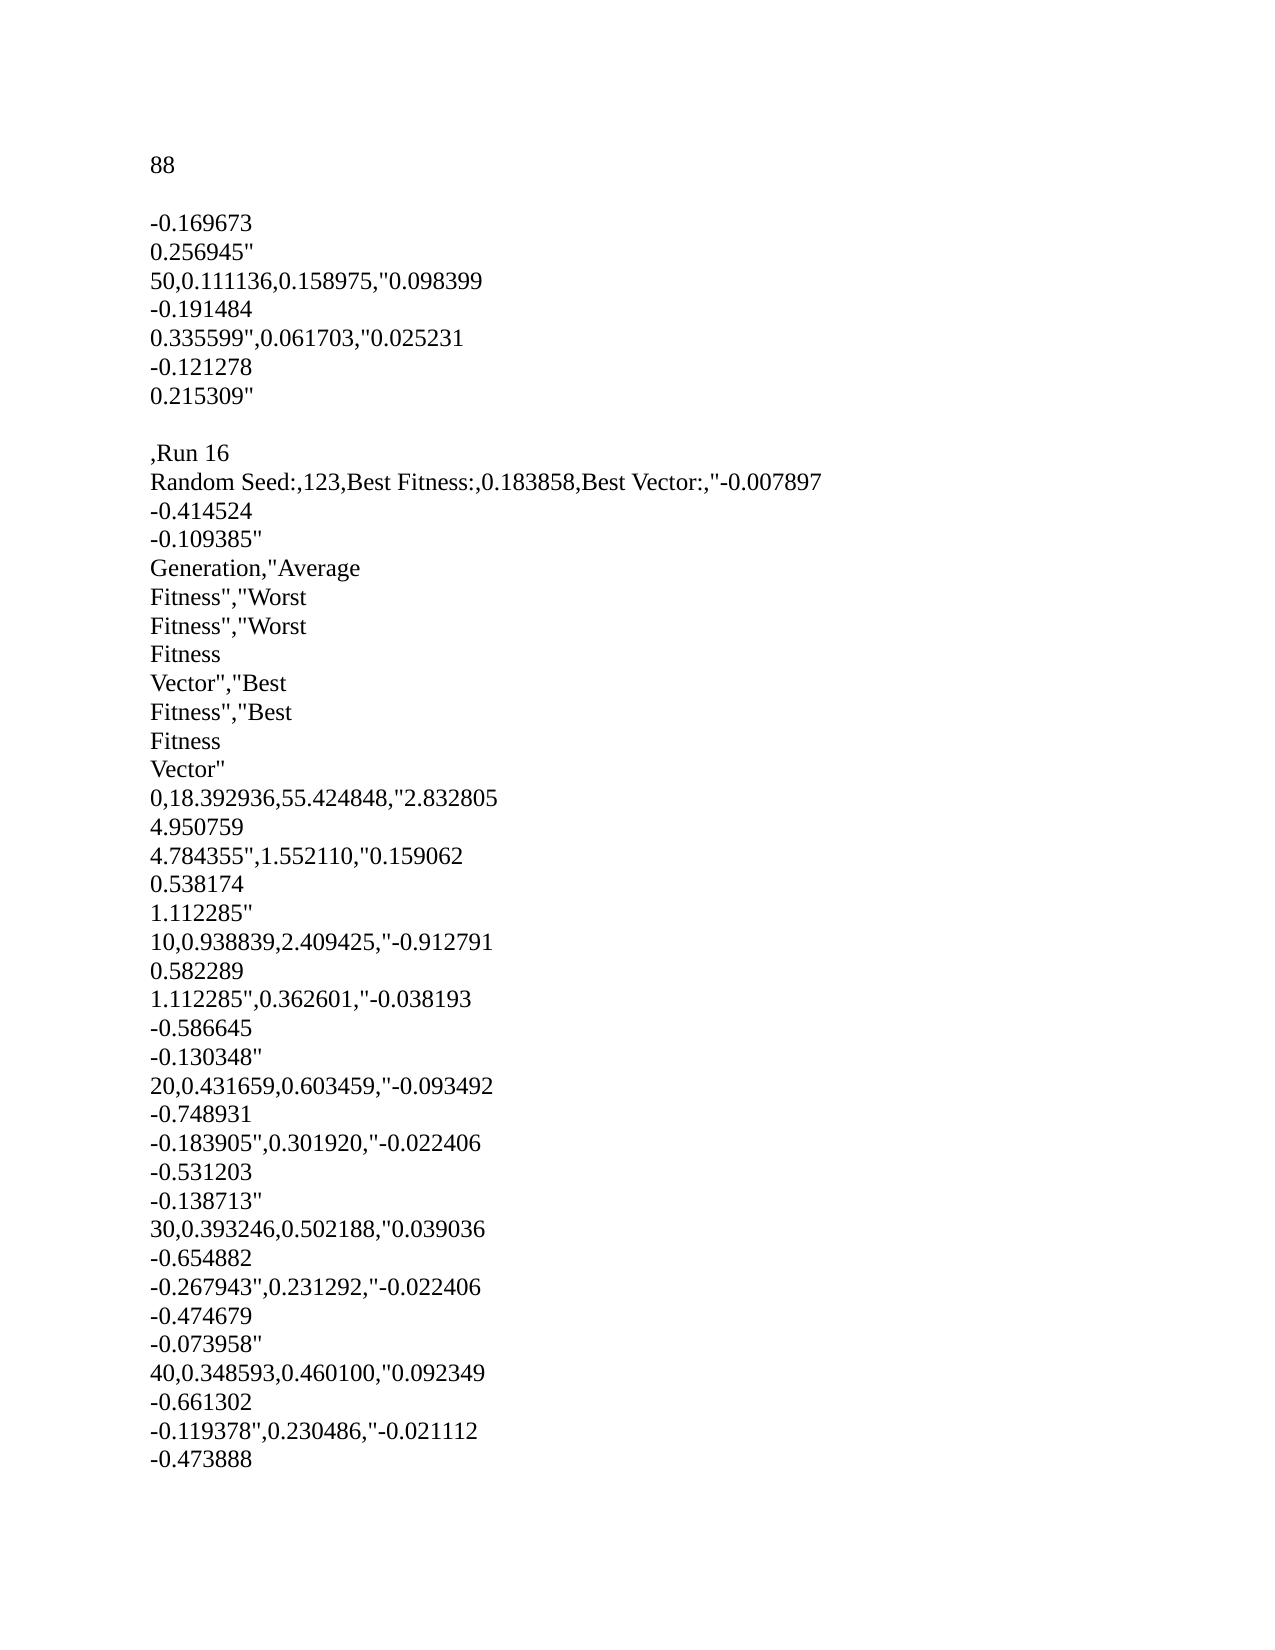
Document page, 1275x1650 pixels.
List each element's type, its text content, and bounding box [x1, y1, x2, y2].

text 0.335599",0.061703,"0.025231 [150, 323, 1125, 352]
text 1.112285",0.362601,"-0.038193 [150, 984, 1125, 1013]
text -0.191484 [150, 294, 1125, 323]
text -0.531203 [150, 1157, 1125, 1186]
text -0.414524 [150, 496, 1125, 524]
text -0.654882 [150, 1243, 1125, 1272]
text 10,0.938839,2.409425,"-0.912791 [150, 927, 1125, 956]
text 4.784355",1.552110,"0.159062 [150, 841, 1125, 869]
text Fitness","Worst [150, 611, 1125, 639]
text -0.267943",0.231292,"-0.022406 [150, 1272, 1125, 1301]
text -0.109385" [150, 524, 1125, 553]
text 0.256945" [150, 237, 1125, 266]
text -0.661302 [150, 1387, 1125, 1416]
text 0,18.392936,55.424848,"2.832805 [150, 783, 1125, 812]
text Vector","Best [150, 668, 1125, 697]
text 50,0.111136,0.158975,"0.098399 [150, 266, 1125, 294]
text 0.538174 [150, 869, 1125, 898]
text 40,0.348593,0.460100,"0.092349 [150, 1358, 1125, 1387]
text -0.748931 [150, 1099, 1125, 1128]
text Fitness","Worst [150, 582, 1125, 611]
text Fitness [150, 726, 1125, 754]
text -0.138713" [150, 1186, 1125, 1214]
text -0.474679 [150, 1301, 1125, 1329]
text 0.215309" [150, 381, 1125, 409]
text 30,0.393246,0.502188,"0.039036 [150, 1214, 1125, 1243]
text Fitness [150, 639, 1125, 668]
text -0.586645 [150, 1013, 1125, 1042]
text -0.130348" [150, 1042, 1125, 1071]
text -0.121278 [150, 352, 1125, 381]
text -0.473888 [150, 1444, 1125, 1473]
text Vector" [150, 754, 1125, 783]
text -0.169673 [150, 208, 1125, 237]
text 20,0.431659,0.603459,"-0.093492 [150, 1071, 1125, 1099]
text -0.183905",0.301920,"-0.022406 [150, 1128, 1125, 1157]
text -0.119378",0.230486,"-0.021112 [150, 1416, 1125, 1444]
text Fitness","Best [150, 697, 1125, 726]
text 4.950759 [150, 812, 1125, 841]
text ,Run 16 [150, 438, 1125, 467]
text Generation,"Average [150, 553, 1125, 582]
text Random Seed:,123,Best Fitness:,0.183858,Best Vector:,"-0.007897 [150, 467, 1125, 496]
text 1.112285" [150, 898, 1125, 927]
text 0.582289 [150, 956, 1125, 984]
text -0.073958" [150, 1329, 1125, 1358]
